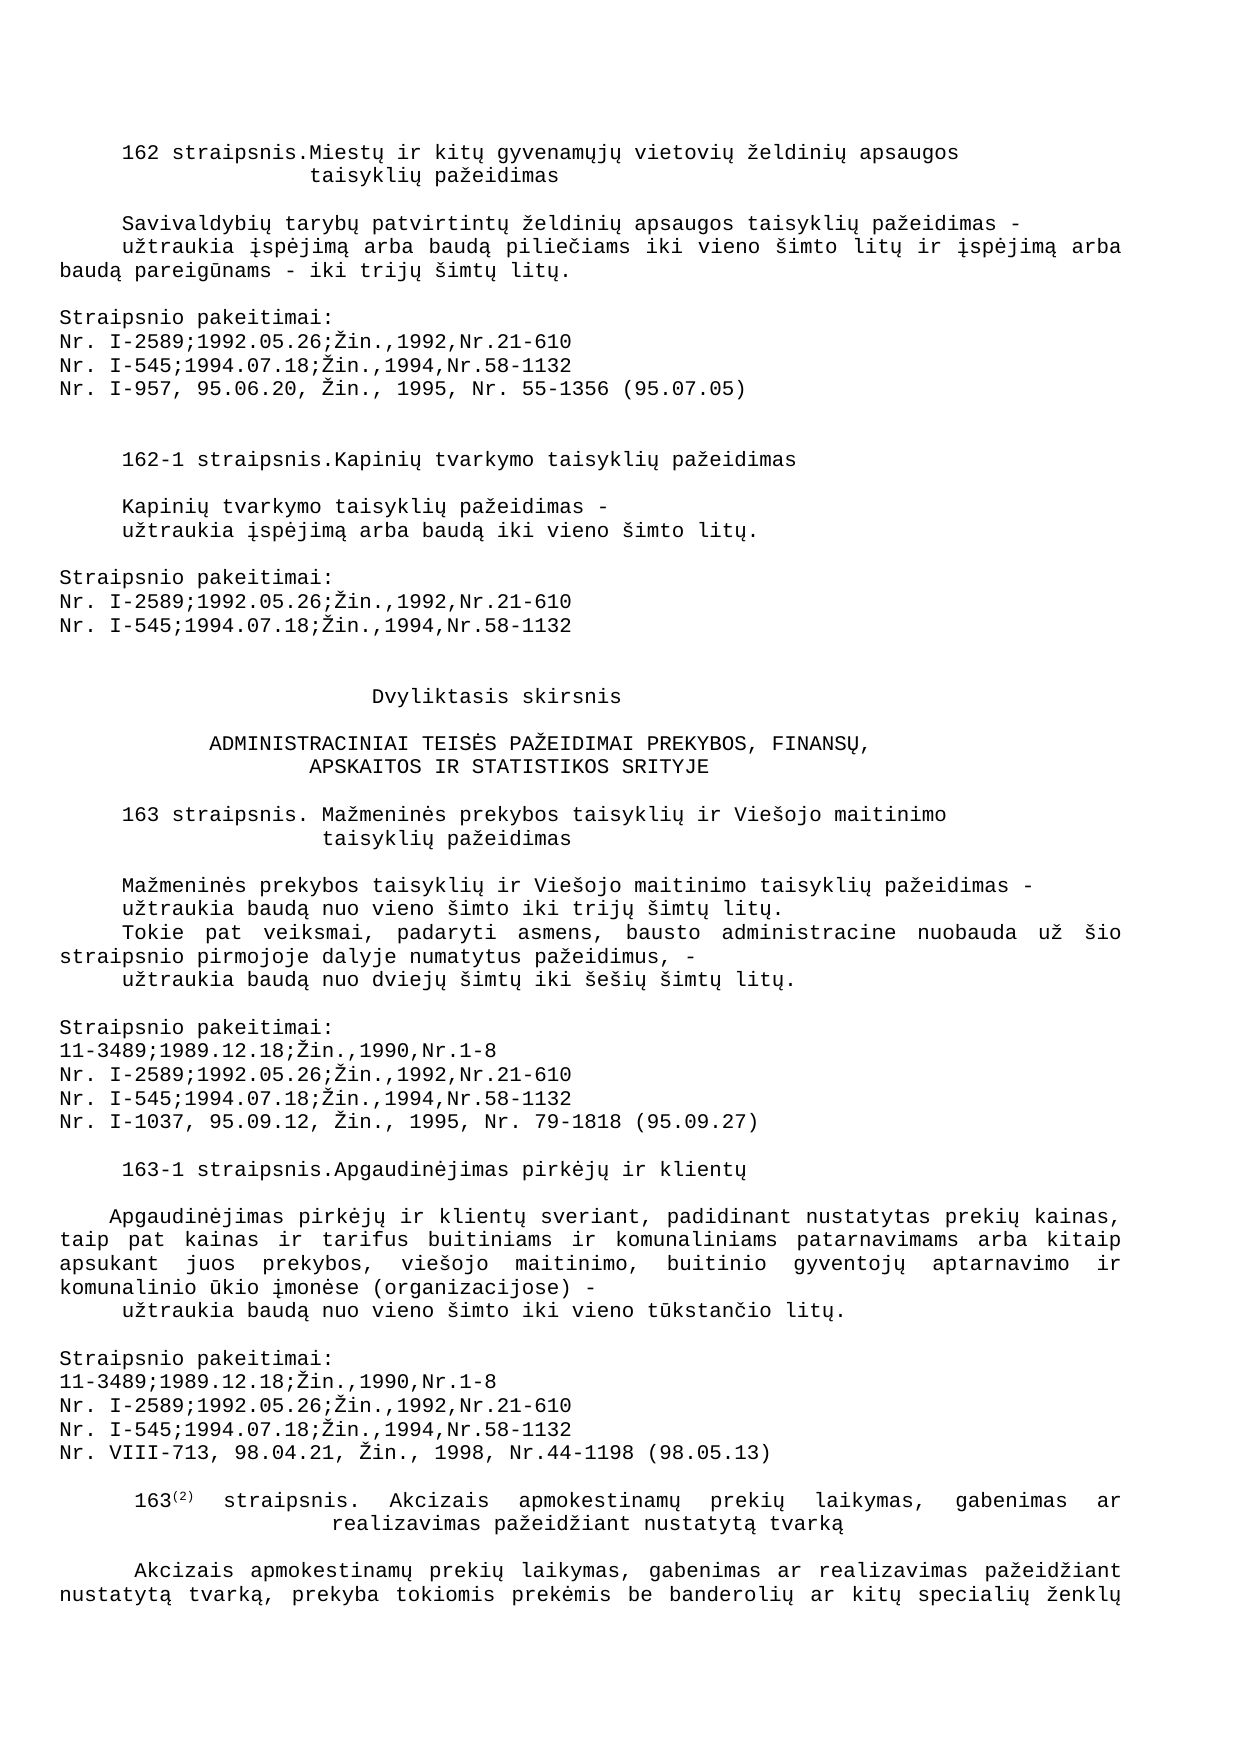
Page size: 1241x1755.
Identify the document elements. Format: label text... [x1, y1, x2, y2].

text Nr. I-545;1994.07.18;Žin.,1994,Nr.58-1132 [59, 615, 1122, 638]
text taisyklių pažeidimas [59, 827, 1122, 851]
text 163-1 straipsnis.Apgaudinėjimas pirkėjų ir klientų [59, 1158, 1122, 1182]
text 11-3489;1989.12.18;Žin.,1990,Nr.1-8 [59, 1371, 1122, 1395]
text Nr. I-2589;1992.05.26;Žin.,1992,Nr.21-610 [59, 1395, 1122, 1419]
text Straipsnio pakeitimai: [59, 307, 1122, 331]
text Nr. I-2589;1992.05.26;Žin.,1992,Nr.21-610 [59, 591, 1122, 615]
text Apgaudinėjimas pirkėjų ir klientų sveriant, padidinant nustatytas prekių kainas, taip pat kainas ir tarifus buitiniams ir komunaliniams patarnavimams arba kitaip apsukant juos prekybos, viešojo maitinimo, buitinio gyventojų aptarnavimo ir komunalinio ūkio įmonėse (organizacijose) - [59, 1206, 1122, 1300]
text užtraukia baudą nuo vieno šimto iki trijų šimtų litų. [59, 898, 1122, 922]
text Nr. I-957, 95.06.20, Žin., 1995, Nr. 55-1356 (95.07.05) [59, 378, 1122, 402]
text 162-1 straipsnis.Kapinių tvarkymo taisyklių pažeidimas [59, 449, 1122, 473]
text ADMINISTRACINIAI TEISĖS PAŽEIDIMAI PREKYBOS, FINANSŲ, [59, 733, 1122, 757]
text Savivaldybių tarybų patvirtintų želdinių apsaugos taisyklių pažeidimas - [59, 213, 1122, 236]
text APSKAITOS IR STATISTIKOS SRITYJE [59, 757, 1122, 780]
text 163(2) straipsnis. Akcizais apmokestinamų prekių laikymas, gabenimas ar realizavimas pažeidžiant nustatytą tvarką [134, 1489, 1122, 1537]
text taisyklių pažeidimas [59, 165, 1122, 189]
text Mažmeninės prekybos taisyklių ir Viešojo maitinimo taisyklių pažeidimas - [59, 875, 1122, 898]
text Nr. VIII-713, 98.04.21, Žin., 1998, Nr.44-1198 (98.05.13) [59, 1442, 1122, 1466]
text užtraukia įspėjimą arba baudą piliečiams iki vieno šimto litų ir įspėjimą arba baudą pareigūnams - iki trijų šimtų litų. [59, 236, 1122, 284]
text Nr. I-545;1994.07.18;Žin.,1994,Nr.58-1132 [59, 1419, 1122, 1442]
text 162 straipsnis.Miestų ir kitų gyvenamųjų vietovių želdinių apsaugos [59, 142, 1122, 165]
text užtraukia baudą nuo vieno šimto iki vieno tūkstančio litų. [59, 1300, 1122, 1324]
text 11-3489;1989.12.18;Žin.,1990,Nr.1-8 [59, 1040, 1122, 1064]
text Nr. I-2589;1992.05.26;Žin.,1992,Nr.21-610 [59, 1064, 1122, 1088]
text užtraukia įspėjimą arba baudą iki vieno šimto litų. [59, 520, 1122, 544]
text Akcizais apmokestinamų prekių laikymas, gabenimas ar realizavimas pažeidžiant nustatytą tvarką, prekyba tokiomis prekėmis be banderolių ar kitų specialių ženklų [59, 1561, 1122, 1608]
text 163 straipsnis. Mažmeninės prekybos taisyklių ir Viešojo maitinimo [59, 804, 1122, 827]
text Kapinių tvarkymo taisyklių pažeidimas - [59, 496, 1122, 520]
text Nr. I-2589;1992.05.26;Žin.,1992,Nr.21-610 [59, 331, 1122, 354]
text Straipsnio pakeitimai: [59, 1348, 1122, 1371]
text Tokie pat veiksmai, padaryti asmens, bausto administracine nuobauda už šio straipsnio pirmojoje dalyje numatytus pažeidimus, - [59, 922, 1122, 969]
text Straipsnio pakeitimai: [59, 567, 1122, 591]
text užtraukia baudą nuo dviejų šimtų iki šešių šimtų litų. [59, 969, 1122, 993]
text Nr. I-545;1994.07.18;Žin.,1994,Nr.58-1132 [59, 1088, 1122, 1111]
text Straipsnio pakeitimai: [59, 1017, 1122, 1040]
text Dvyliktasis skirsnis [59, 686, 1122, 709]
text Nr. I-545;1994.07.18;Žin.,1994,Nr.58-1132 [59, 354, 1122, 378]
text Nr. I-1037, 95.09.12, Žin., 1995, Nr. 79-1818 (95.09.27) [59, 1111, 1122, 1135]
